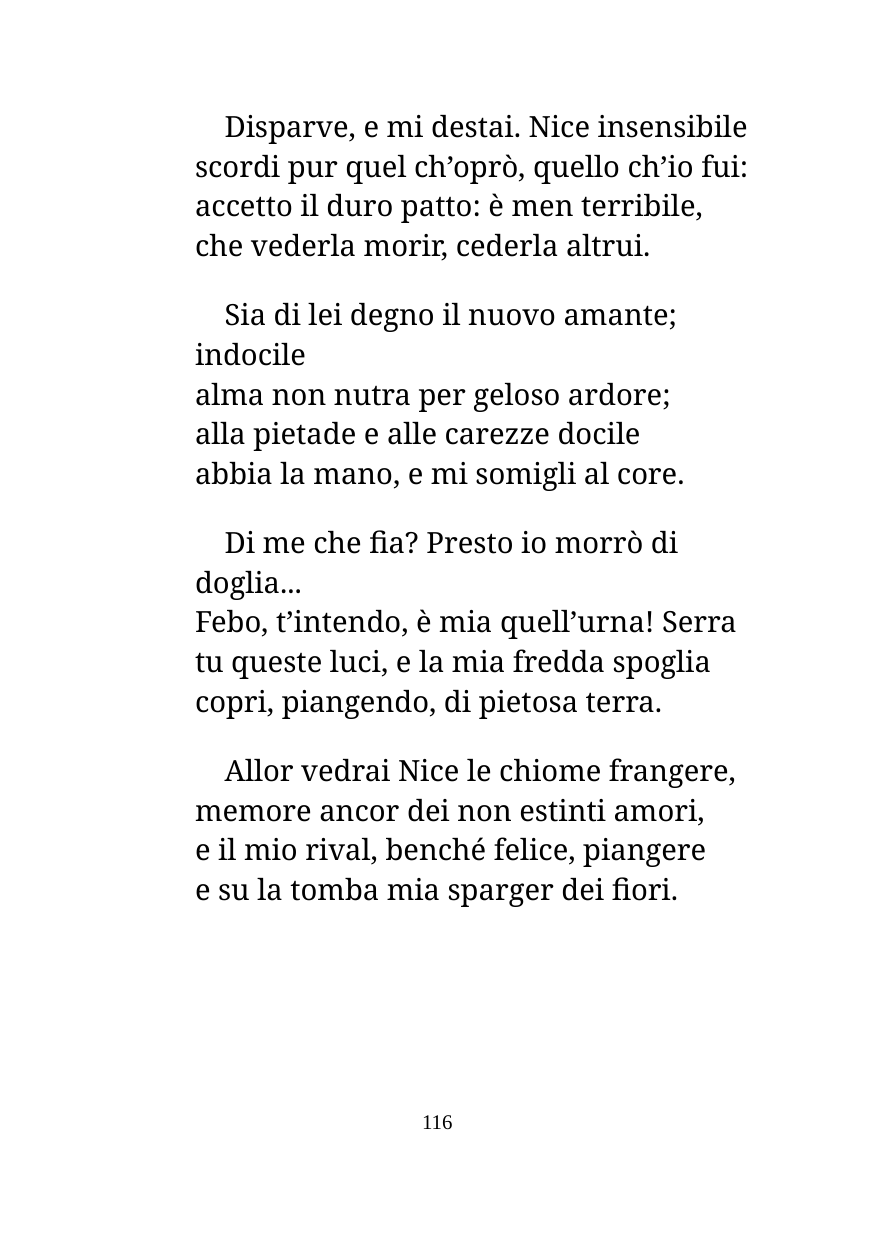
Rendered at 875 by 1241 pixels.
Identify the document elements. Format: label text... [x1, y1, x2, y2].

text Di me che fia? Presto io morrò di doglia... Febo, t’intendo, è mia quell’urna! Serra tu queste luci, e la mia fredda spoglia copri, piangendo, di pietosa terra. [195, 522, 768, 721]
text Disparve, e mi destai. Nice insensibile scordi pur quel ch’oprò, quello ch’io fui: accetto il duro patto: è men terribile, che vederla morir, cederla altrui. [195, 106, 768, 265]
text Sia di lei degno il nuovo amante; indocile alma non nutra per geloso ardore; alla pietade e alle carezze docile abbia la mano, e mi somigli al core. [195, 294, 768, 493]
text Allor vedrai Nice le chiome frangere, memore ancor dei non estinti amori, e il mio rival, benché felice, piangere e su la tomba mia sparger dei fiori. [195, 750, 768, 909]
